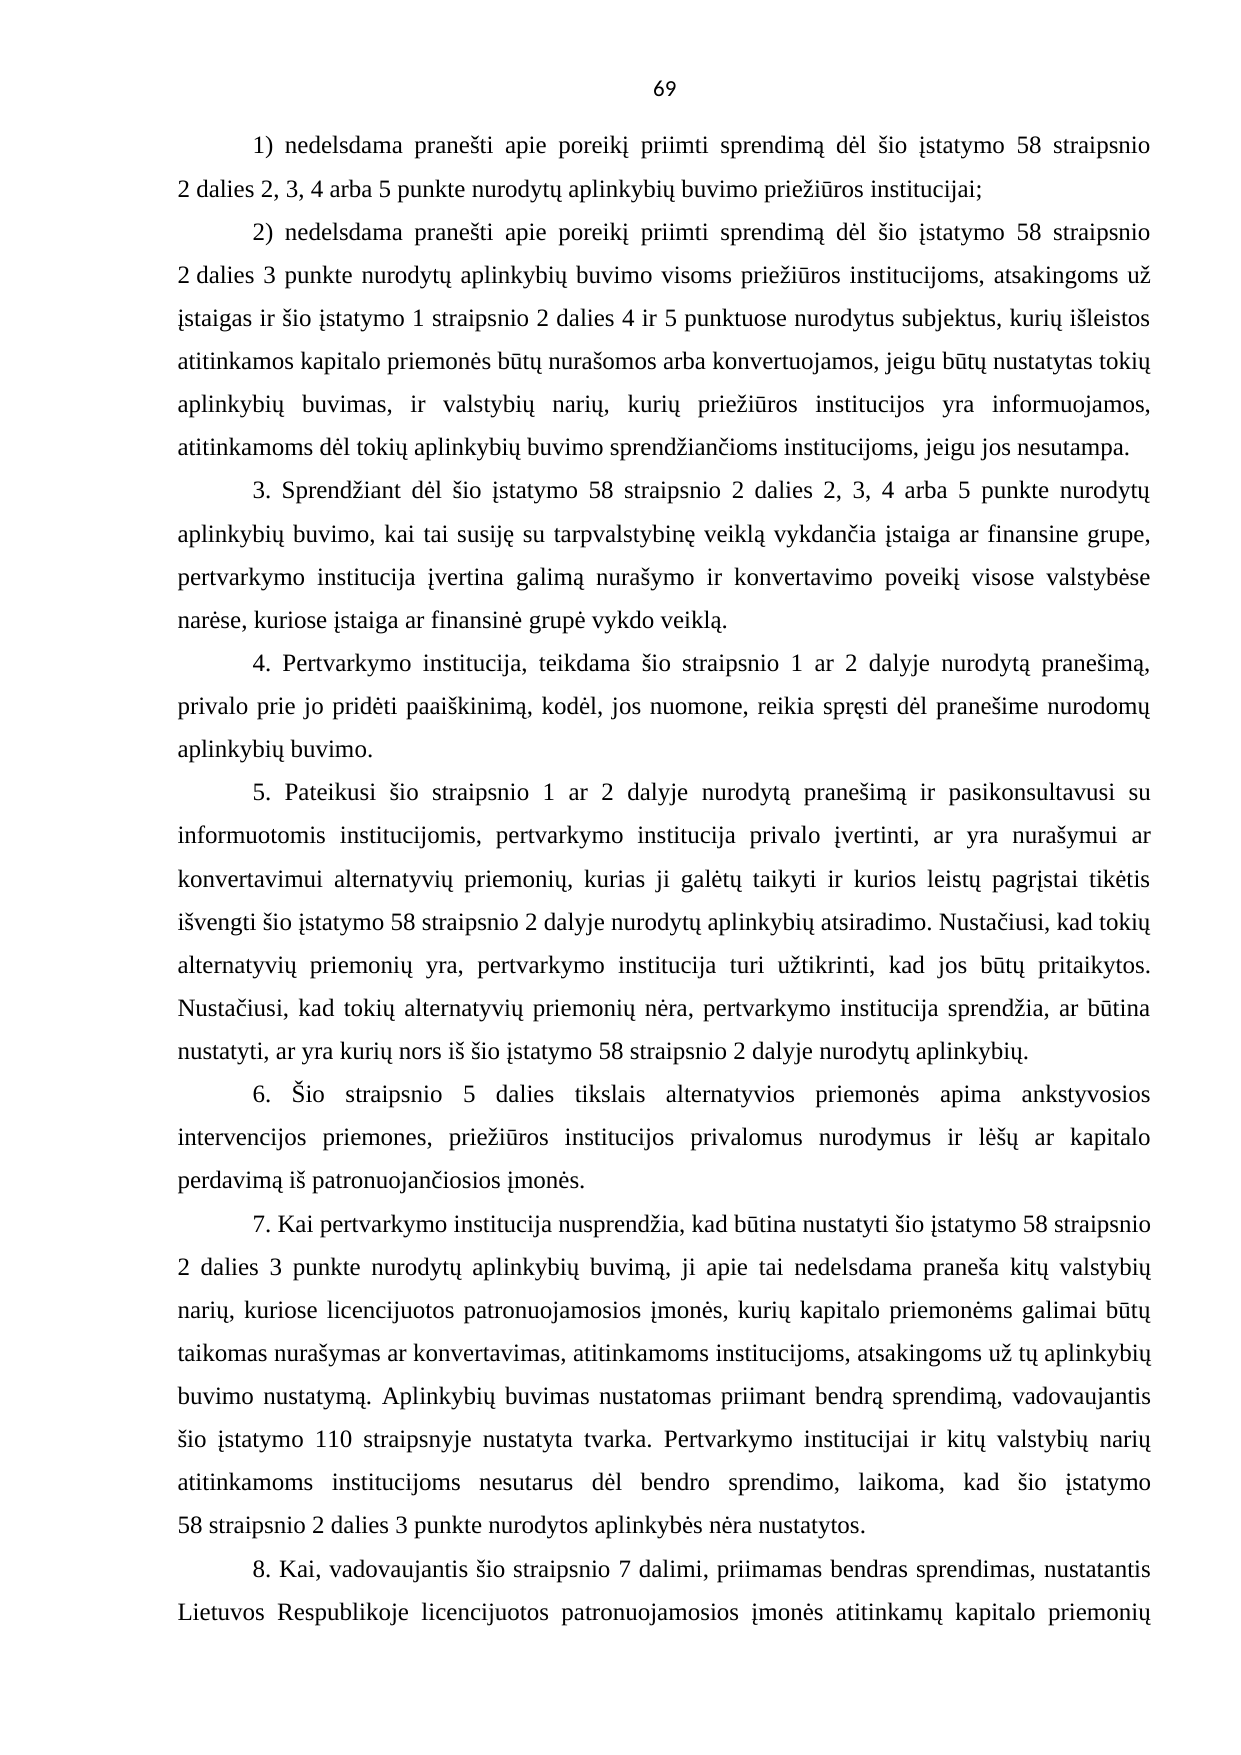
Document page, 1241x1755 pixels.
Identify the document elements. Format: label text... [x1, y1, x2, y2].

text 8. Kai, vadovaujantis šio straipsnio 7 dalimi, priimamas bendras sprendimas, nustatantis Lietuvos Respublikoje licencijuotos patronuojamosios įmonės atitinkamų kapitalo priemonių [177, 1554, 1152, 1626]
text 7. Kai pertvarkymo institucija nusprendžia, kad būtina nustatyti šio įstatymo 58 straipsnio 2 dalies 3 punkte nurodytų aplinkybių buvimą, ji apie tai nedelsdama praneša kitų valstybių narių, kuriose licencijuotos patronuojamosios įmonės, kurių kapitalo priemonėms galimai būtų taikomas nurašymas ar konvertavimas, atitinkamoms institucijoms, atsakingoms už tų aplinkybių buvimo nustatymą. Aplinkybių buvimas nustatomas priimant bendrą sprendimą, vadovaujantis šio įstatymo 110 straipsnyje nustatyta tvarka. Pertvarkymo institucijai ir kitų valstybių narių atitinkamoms institucijoms nesutarus dėl bendro sprendimo, laikoma, kad šio įstatymo 58 straipsnio 2 dalies 3 punkte nurodytos aplinkybės nėra nustatytos. [177, 1209, 1152, 1539]
text 2) nedelsdama pranešti apie poreikį priimti sprendimą dėl šio įstatymo 58 straipsnio 2 dalies 3 punkte nurodytų aplinkybių buvimo visoms priežiūros institucijoms, atsakingoms už įstaigas ir šio įstatymo 1 straipsnio 2 dalies 4 ir 5 punktuose nurodytus subjektus, kurių išleistos atitinkamos kapitalo priemonės būtų nurašomos arba konvertuojamos, jeigu būtų nustatytas tokių aplinkybių buvimas, ir valstybių narių, kurių priežiūros institucijos yra informuojamos, atitinkamoms dėl tokių aplinkybių buvimo sprendžiančioms institucijoms, jeigu jos nesutampa. [177, 217, 1152, 461]
text 3. Sprendžiant dėl šio įstatymo 58 straipsnio 2 dalies 2, 3, 4 arba 5 punkte nurodytų aplinkybių buvimo, kai tai susiję su tarpvalstybinę veiklą vykdančia įstaiga ar finansine grupe, pertvarkymo institucija įvertina galimą nurašymo ir konvertavimo poveikį visose valstybėse narėse, kuriose įstaiga ar finansinė grupė vykdo veiklą. [177, 476, 1152, 634]
text 6. Šio straipsnio 5 dalies tikslais alternatyvios priemonės apima ankstyvosios intervencijos priemones, priežiūros institucijos privalomus nurodymus ir lėšų ar kapitalo perdavimą iš patronuojančiosios įmonės. [177, 1079, 1152, 1194]
text 4. Pertvarkymo institucija, teikdama šio straipsnio 1 ar 2 dalyje nurodytą pranešimą, privalo prie jo pridėti paaiškinimą, kodėl, jos nuomone, reikia spręsti dėl pranešime nurodomų aplinkybių buvimo. [177, 648, 1152, 763]
text 1) nedelsdama pranešti apie poreikį priimti sprendimą dėl šio įstatymo 58 straipsnio 2 dalies 2, 3, 4 arba 5 punkte nurodytų aplinkybių buvimo priežiūros institucijai; [177, 131, 1152, 202]
text 5. Pateikusi šio straipsnio 1 ar 2 dalyje nurodytą pranešimą ir pasikonsultavusi su informuotomis institucijomis, pertvarkymo institucija privalo įvertinti, ar yra nurašymui ar konvertavimui alternatyvių priemonių, kurias ji galėtų taikyti ir kurios leistų pagrįstai tikėtis išvengti šio įstatymo 58 straipsnio 2 dalyje nurodytų aplinkybių atsiradimo. Nustačiusi, kad tokių alternatyvių priemonių yra, pertvarkymo institucija turi užtikrinti, kad jos būtų pritaikytos. Nustačiusi, kad tokių alternatyvių priemonių nėra, pertvarkymo institucija sprendžia, ar būtina nustatyti, ar yra kurių nors iš šio įstatymo 58 straipsnio 2 dalyje nurodytų aplinkybių. [177, 777, 1152, 1065]
